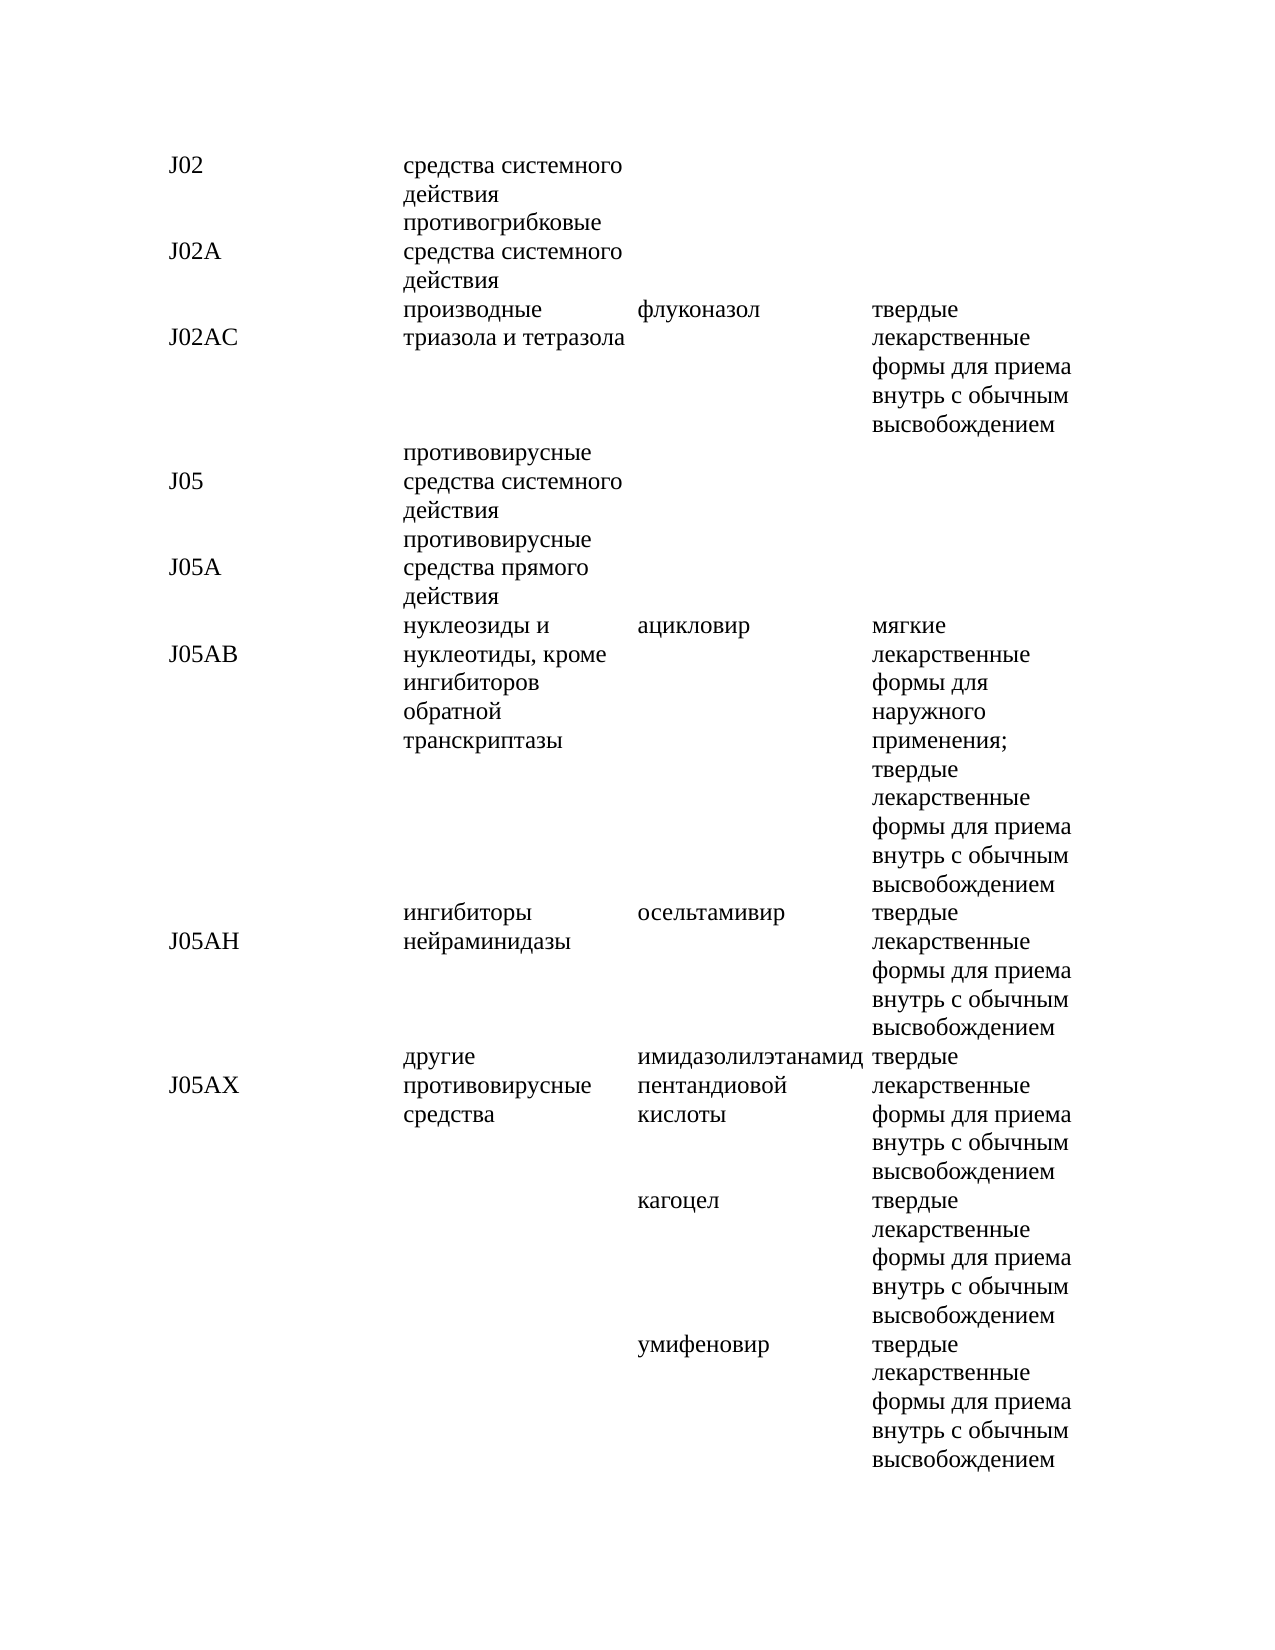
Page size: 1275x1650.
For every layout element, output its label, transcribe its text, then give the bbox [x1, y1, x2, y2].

table_cell другие противовирусные средства [403, 1041, 637, 1472]
table_cell твердые лекарственные формы для приема внутрь с обычным высвобождением [872, 1041, 1106, 1185]
table_cell [872, 524, 1106, 610]
table_cell [638, 524, 872, 610]
table_cell J05AB [169, 610, 403, 897]
table_cell [872, 208, 1106, 294]
table_cell флуконазол [638, 294, 872, 437]
table_cell [638, 438, 872, 524]
table_cell противогрибковые средства системного действия [403, 208, 637, 294]
table_cell ингибиторы нейраминидазы [403, 898, 637, 1041]
table_cell J05 [169, 438, 403, 524]
table_cell осельтамивир [638, 898, 872, 1041]
table_cell J02 [169, 150, 403, 207]
table_cell твердые лекарственные формы для приема внутрь с обычным высвобождением [872, 1329, 1106, 1472]
table_cell [638, 150, 872, 207]
table_cell [872, 438, 1106, 524]
table_cell твердые лекарственные формы для приема внутрь с обычным высвобождением [872, 294, 1106, 437]
table_cell мягкие лекарственные формы для наружного применения; твердые лекарственные формы для приема внутрь с обычным высвобождением [872, 610, 1106, 897]
table_cell [638, 208, 872, 294]
table_cell нуклеозиды и нуклеотиды, кроме ингибиторов обратной транскриптазы [403, 610, 637, 897]
table_cell противовирусные средства системного действия [403, 438, 637, 524]
table_cell J05A [169, 524, 403, 610]
table_cell J05AH [169, 898, 403, 1041]
table_cell ацикловир [638, 610, 872, 897]
table_cell J02A [169, 208, 403, 294]
table_cell средства системного действия [403, 150, 637, 207]
table_cell кагоцел [638, 1185, 872, 1329]
table_cell твердые лекарственные формы для приема внутрь с обычным высвобождением [872, 1185, 1106, 1329]
table_cell умифеновир [638, 1329, 872, 1472]
table_cell противовирусные средства прямого действия [403, 524, 637, 610]
table_cell твердые лекарственные формы для приема внутрь с обычным высвобождением [872, 898, 1106, 1041]
table_cell имидазолилэтанамид пентандиовой кислоты [638, 1041, 872, 1185]
table_cell J02AC [169, 294, 403, 437]
table_cell [872, 150, 1106, 207]
table_cell J05AX [169, 1041, 403, 1472]
table_cell производные триазола и тетразола [403, 294, 637, 437]
